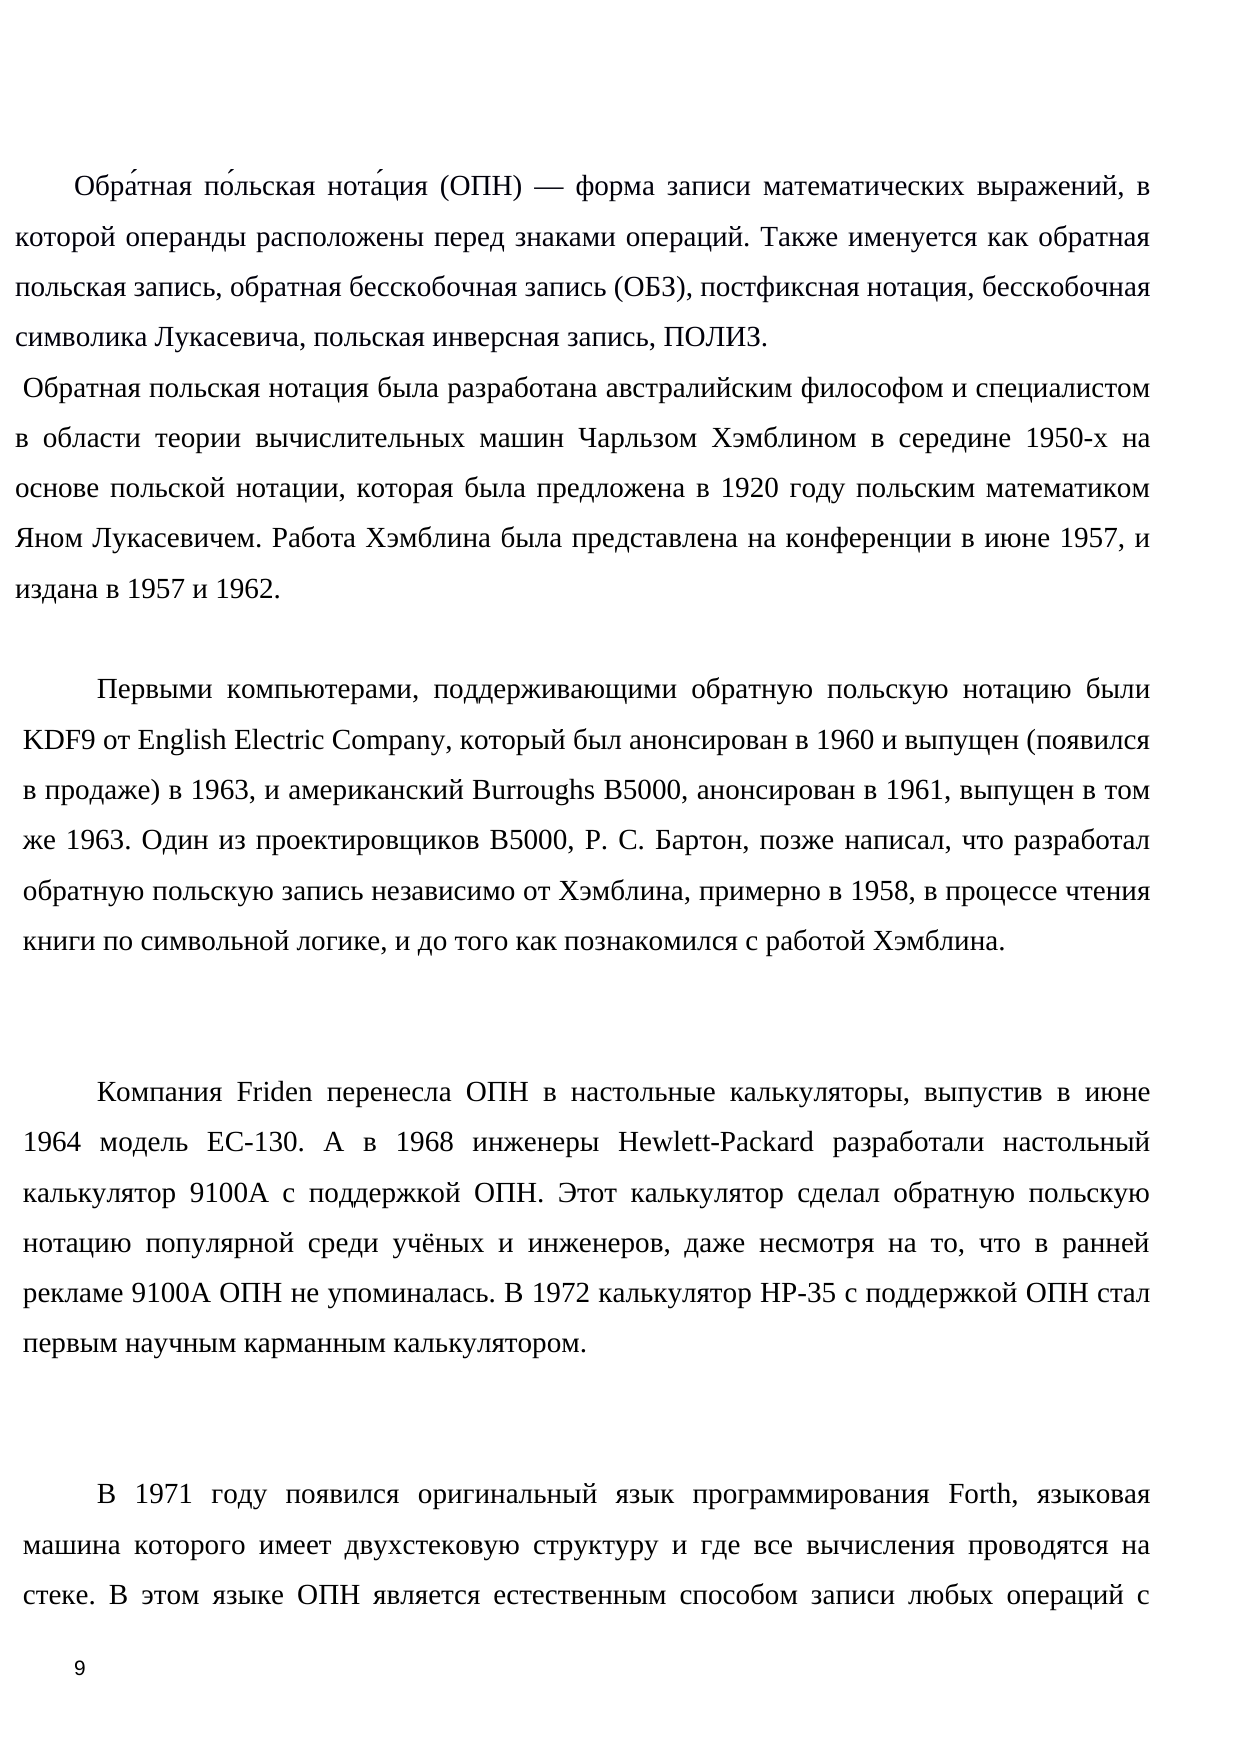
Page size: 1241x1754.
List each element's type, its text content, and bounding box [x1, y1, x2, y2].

subtitle Первыми компьютерами, поддерживающими обратную польскую нотацию были KDF9 от English Electric Company, который был анонсирован в 1960 и выпущен (появился в продаже) в 1963, и американский Burroughs B5000, анонсирован в 1961, выпущен в том же 1963. Один из проектировщиков B5000, Р. С. Бартон, позже написал, что разработал обратную польскую запись независимо от Хэмблина, примерно в 1958, в процессе чтения книги по символьной логике, и до того как познакомился с работой Хэмблина. [23, 672, 1152, 957]
subtitle Компания Friden перенесла ОПН в настольные калькуляторы, выпустив в июне 1964 модель EC-130. А в 1968 инженеры Hewlett-Packard разработали настольный калькулятор 9100A с поддержкой ОПН. Этот калькулятор сделал обратную польскую нотацию популярной среди учёных и инженеров, даже несмотря на то, что в ранней рекламе 9100A ОПН не упоминалась. В 1972 калькулятор HP-35 с поддержкой ОПН стал первым научным карманным калькулятором. [23, 1074, 1152, 1359]
subtitle Обра́тная по́льская нота́ция (ОПН) — форма записи математических выражений, в которой операнды расположены перед знаками операций. Также именуется как обратная польская запись, обратная бесскобочная запись (ОБЗ), постфиксная нотация, бесскобочная символика Лукасевича, польская инверсная запись, ПОЛИЗ. [15, 168, 1152, 353]
subtitle В 1971 году появился оригинальный язык программирования Forth, языковая машина которого имеет двухстековую структуру и где все вычисления проводятся на стеке. В этом языке ОПН является естественным способом записи любых операций с [23, 1477, 1152, 1611]
subtitle Обратная польская нотация была разработана австралийским философом и специалистом в области теории вычислительных машин Чарльзом Хэмблином в середине 1950-х на основе польской нотации, которая была предложена в 1920 году польским математиком Яном Лукасевичем. Работа Хэмблина была представлена на конференции в июне 1957, и издана в 1957 и 1962. [15, 370, 1152, 604]
